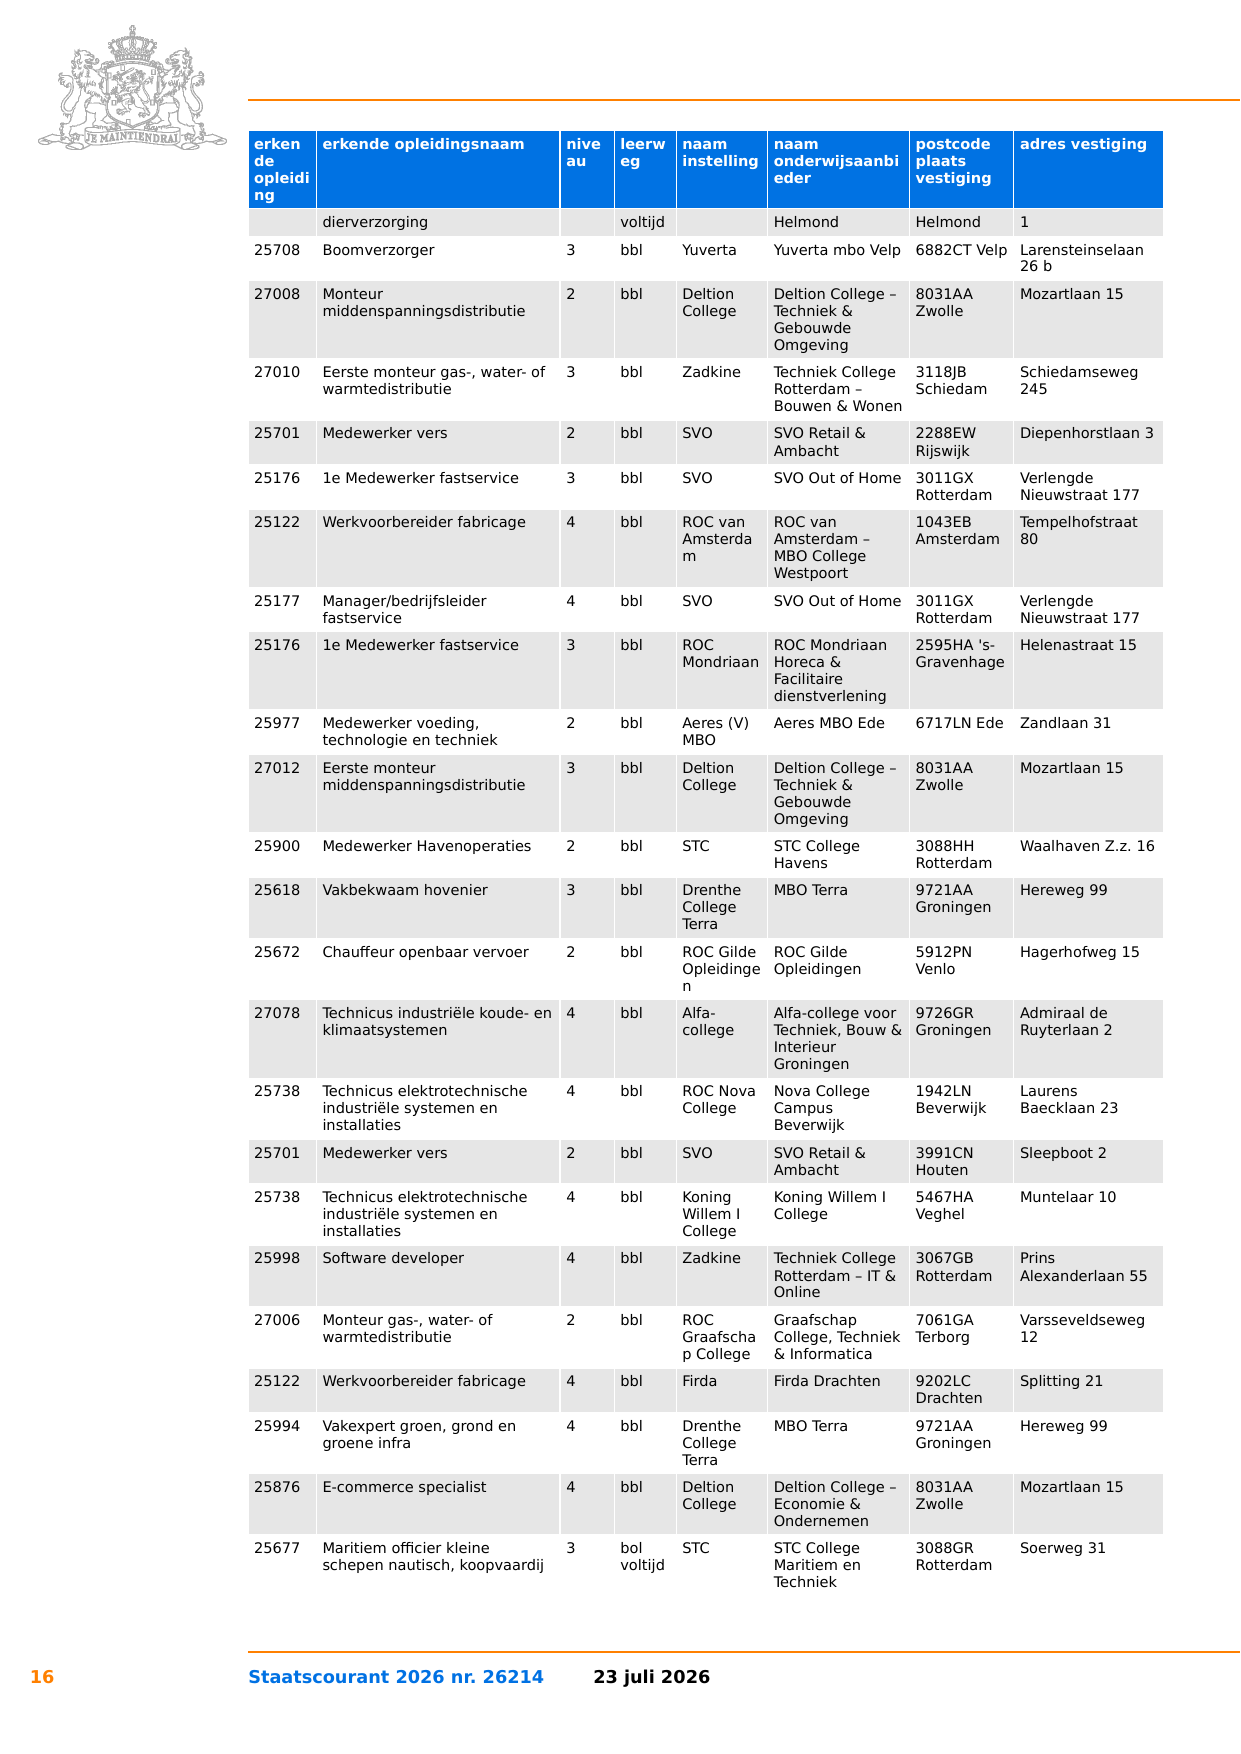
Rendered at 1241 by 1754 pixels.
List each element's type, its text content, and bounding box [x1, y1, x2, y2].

table_cell 27006 [249, 1307, 316, 1367]
table_cell 8031AA Zwolle [910, 1474, 1013, 1534]
table_cell SVO Out of Home [768, 588, 909, 631]
table_cell Vakbekwaam hovenier [317, 878, 559, 938]
table_cell SVO [677, 421, 767, 464]
table_cell Aeres MBO Ede [768, 711, 909, 754]
table_cell ROC Nova College [677, 1079, 767, 1139]
table_cell Sleepboot 2 [1014, 1140, 1163, 1183]
table_cell 1043EB Amsterdam [910, 510, 1013, 587]
table_cell 25701 [249, 1140, 316, 1183]
table_cell Admiraal de Ruyterlaan 2 [1014, 1000, 1163, 1078]
table_cell Drenthe College Terra [677, 1413, 767, 1473]
table_cell 3 [561, 755, 614, 832]
table_cell Soerweg 31 [1014, 1536, 1163, 1596]
table_cell Deltion College – Economie & Ondernemen [768, 1474, 909, 1534]
table_cell 4 [561, 1184, 614, 1245]
table_cell 2 [561, 711, 614, 754]
table_cell Hereweg 99 [1014, 878, 1163, 938]
table_cell Firda [677, 1369, 767, 1412]
table_cell Deltion College [677, 755, 767, 832]
table_cell 4 [561, 510, 614, 587]
table_cell Medewerker voeding, technologie en techniek [317, 711, 559, 754]
table_cell Mozartlaan 15 [1014, 1474, 1163, 1534]
table_cell Verlengde Nieuwstraat 177 [1014, 588, 1163, 631]
table_cell Varsseveldseweg 12 [1014, 1307, 1163, 1367]
table_cell 3 [561, 878, 614, 938]
table_cell 3011GX Rotterdam [910, 465, 1013, 508]
table_cell 25738 [249, 1184, 316, 1245]
table_cell bbl [615, 1474, 676, 1534]
table_cell bbl [615, 359, 676, 420]
table_cell Manager/bedrijfsleider fastservice [317, 588, 559, 631]
table_cell bbl [615, 755, 676, 832]
table_cell 4 [561, 1000, 614, 1078]
table_cell 6717LN Ede [910, 711, 1013, 754]
table_cell 4 [561, 1474, 614, 1534]
table_cell bol voltijd [615, 1536, 676, 1596]
table_cell Diepenhorstlaan 3 [1014, 421, 1163, 464]
table_cell ROC Mondriaan [677, 632, 767, 709]
table_cell Graafschap College, Techniek & Informatica [768, 1307, 909, 1367]
table_cell 2288EW Rijswijk [910, 421, 1013, 464]
table_cell Deltion College [677, 1474, 767, 1534]
table_cell bbl [615, 878, 676, 938]
table_cell 25900 [249, 833, 316, 877]
table_cell SVO Retail & Ambacht [768, 421, 909, 464]
table_cell 4 [561, 1246, 614, 1306]
table_cell Technicus elektrotechnische industriële systemen en installaties [317, 1184, 559, 1245]
table_cell ROC Gilde Opleidingen [677, 939, 767, 999]
table_cell ROC van Amsterdam – MBO College Westpoort [768, 510, 909, 587]
table_cell [561, 209, 614, 236]
table_cell 25176 [249, 632, 316, 709]
table_cell bbl [615, 1413, 676, 1473]
table_cell bbl [615, 711, 676, 754]
table_cell bbl [615, 1369, 676, 1412]
table_cell Prins Alexanderlaan 55 [1014, 1246, 1163, 1306]
table_cell 27008 [249, 281, 316, 358]
picture [38, 25, 227, 150]
table_cell Monteur gas-, water- of warmtedistributie [317, 1307, 559, 1367]
table_cell Zadkine [677, 1246, 767, 1306]
table_cell 25122 [249, 510, 316, 587]
table_cell bbl [615, 1140, 676, 1183]
table_cell dierverzorging [317, 209, 559, 236]
table_cell 4 [561, 588, 614, 631]
table_cell Vakexpert groen, grond en groene infra [317, 1413, 559, 1473]
table_cell 8031AA Zwolle [910, 755, 1013, 832]
table_cell Larensteinselaan 26 b [1014, 237, 1163, 280]
table_cell Yuverta [677, 237, 767, 280]
table_cell Schiedamseweg 245 [1014, 359, 1163, 420]
table_cell 3067GB Rotterdam [910, 1246, 1013, 1306]
table_cell Zadkine [677, 359, 767, 420]
table_cell Hagerhofweg 15 [1014, 939, 1163, 999]
table_cell Deltion College [677, 281, 767, 358]
table_cell Laurens Baecklaan 23 [1014, 1079, 1163, 1139]
table_cell Techniek College Rotterdam – IT & Online [768, 1246, 909, 1306]
table_cell bbl [615, 510, 676, 587]
table_cell 27012 [249, 755, 316, 832]
table_cell Werkvoorbereider fabricage [317, 1369, 559, 1412]
table_cell Waalhaven Z.z. 16 [1014, 833, 1163, 877]
table_cell 25176 [249, 465, 316, 508]
table_cell Eerste monteur gas-, water- of warmtedistributie [317, 359, 559, 420]
table_cell 3 [561, 237, 614, 280]
table_cell Mozartlaan 15 [1014, 755, 1163, 832]
table_header adres vestiging [1014, 131, 1163, 208]
table_cell bbl [615, 1246, 676, 1306]
table_cell STC College Havens [768, 833, 909, 877]
table_cell 9202LC Drachten [910, 1369, 1013, 1412]
table_cell 25618 [249, 878, 316, 938]
table_cell ROC van Amsterdam [677, 510, 767, 587]
table_header niveau [561, 131, 614, 208]
table_cell MBO Terra [768, 1413, 909, 1473]
table_cell 25994 [249, 1413, 316, 1473]
table_cell Verlengde Nieuwstraat 177 [1014, 465, 1163, 508]
table_cell bbl [615, 833, 676, 877]
table_cell 2 [561, 281, 614, 358]
table_cell 5912PN Venlo [910, 939, 1013, 999]
table_cell E-commerce specialist [317, 1474, 559, 1534]
table_cell 2 [561, 421, 614, 464]
table_cell 3011GX Rotterdam [910, 588, 1013, 631]
table_cell Firda Drachten [768, 1369, 909, 1412]
table_cell 27078 [249, 1000, 316, 1078]
table_cell 2 [561, 833, 614, 877]
table_cell bbl [615, 1000, 676, 1078]
table_cell 3 [561, 465, 614, 508]
table_cell Helenastraat 15 [1014, 632, 1163, 709]
table_cell 2 [561, 939, 614, 999]
table_cell 25701 [249, 421, 316, 464]
table_header naam onderwijsaanbieder [768, 131, 909, 208]
table_cell bbl [615, 588, 676, 631]
table_cell Nova College Campus Beverwijk [768, 1079, 909, 1139]
table_cell Alfa-college voor Techniek, Bouw & Interieur Groningen [768, 1000, 909, 1078]
table_cell STC [677, 833, 767, 877]
table_cell 25122 [249, 1369, 316, 1412]
table_cell SVO [677, 588, 767, 631]
table_cell 1 [1014, 209, 1163, 236]
table_cell 1942LN Beverwijk [910, 1079, 1013, 1139]
table_cell SVO Retail & Ambacht [768, 1140, 909, 1183]
table_cell Yuverta mbo Velp [768, 237, 909, 280]
table_cell 3088HH Rotterdam [910, 833, 1013, 877]
table_cell ROC Graafschap College [677, 1307, 767, 1367]
table_cell 3 [561, 632, 614, 709]
table_cell Chauffeur openbaar vervoer [317, 939, 559, 999]
table_cell Maritiem officier kleine schepen nautisch, koopvaardij [317, 1536, 559, 1596]
table_cell SVO [677, 1140, 767, 1183]
table_cell 7061GA Terborg [910, 1307, 1013, 1367]
table_cell Tempelhofstraat 80 [1014, 510, 1163, 587]
table_cell Boomverzorger [317, 237, 559, 280]
table_cell Software developer [317, 1246, 559, 1306]
table_cell Koning Willem I College [677, 1184, 767, 1245]
table_cell Technicus industriële koude- en klimaatsystemen [317, 1000, 559, 1078]
table_cell Medewerker vers [317, 1140, 559, 1183]
table_cell bbl [615, 1184, 676, 1245]
table_cell 25876 [249, 1474, 316, 1534]
table_cell 4 [561, 1369, 614, 1412]
table_cell Zandlaan 31 [1014, 711, 1163, 754]
table_cell Aeres (V) MBO [677, 711, 767, 754]
table_header erkende opleiding [249, 131, 316, 208]
table_cell 8031AA Zwolle [910, 281, 1013, 358]
table_cell 9726GR Groningen [910, 1000, 1013, 1078]
table_header postcode plaats vestiging [910, 131, 1013, 208]
table_cell 27010 [249, 359, 316, 420]
table_cell 2 [561, 1307, 614, 1367]
table_cell 5467HA Veghel [910, 1184, 1013, 1245]
table_cell Deltion College – Techniek & Gebouwde Omgeving [768, 281, 909, 358]
table_cell Werkvoorbereider fabricage [317, 510, 559, 587]
table_cell Helmond [910, 209, 1013, 236]
table_cell 3 [561, 359, 614, 420]
table_cell bbl [615, 237, 676, 280]
table_cell bbl [615, 421, 676, 464]
table_header leerweg [615, 131, 676, 208]
table_cell 25738 [249, 1079, 316, 1139]
table_cell 25977 [249, 711, 316, 754]
table_cell Deltion College – Techniek & Gebouwde Omgeving [768, 755, 909, 832]
table_cell Muntelaar 10 [1014, 1184, 1163, 1245]
table_cell 3088GR Rotterdam [910, 1536, 1013, 1596]
table_cell 4 [561, 1079, 614, 1139]
table_cell bbl [615, 465, 676, 508]
table_cell Techniek College Rotterdam – Bouwen & Wonen [768, 359, 909, 420]
table_cell 25672 [249, 939, 316, 999]
table_header erkende opleidingsnaam [317, 131, 559, 208]
table_cell Technicus elektrotechnische industriële systemen en installaties [317, 1079, 559, 1139]
table_cell 6882CT Velp [910, 237, 1013, 280]
table_cell voltijd [615, 209, 676, 236]
table_cell Helmond [768, 209, 909, 236]
table_cell Hereweg 99 [1014, 1413, 1163, 1473]
table_cell [677, 209, 767, 236]
table_cell SVO Out of Home [768, 465, 909, 508]
table_cell 9721AA Groningen [910, 878, 1013, 938]
table_cell Mozartlaan 15 [1014, 281, 1163, 358]
table_cell Medewerker Havenoperaties [317, 833, 559, 877]
table_cell 25708 [249, 237, 316, 280]
table_cell 3118JB Schiedam [910, 359, 1013, 420]
table_cell bbl [615, 1307, 676, 1367]
table_cell 2 [561, 1140, 614, 1183]
table_cell 25177 [249, 588, 316, 631]
table_cell 3991CN Houten [910, 1140, 1013, 1183]
table_cell STC College Maritiem en Techniek [768, 1536, 909, 1596]
table_cell bbl [615, 281, 676, 358]
table_header naam instelling [677, 131, 767, 208]
table_cell Drenthe College Terra [677, 878, 767, 938]
table_cell bbl [615, 939, 676, 999]
table_cell 3 [561, 1536, 614, 1596]
table_cell bbl [615, 632, 676, 709]
table_cell bbl [615, 1079, 676, 1139]
table_cell 2595HA 's-Gravenhage [910, 632, 1013, 709]
table_cell ROC Mondriaan Horeca & Facilitaire dienstverlening [768, 632, 909, 709]
table_cell MBO Terra [768, 878, 909, 938]
table_cell 9721AA Groningen [910, 1413, 1013, 1473]
table_cell 25998 [249, 1246, 316, 1306]
table_cell Splitting 21 [1014, 1369, 1163, 1412]
table_cell Monteur middenspanningsdistributie [317, 281, 559, 358]
table_cell 4 [561, 1413, 614, 1473]
table_cell Alfa-college [677, 1000, 767, 1078]
table_cell Eerste monteur middenspanningsdistributie [317, 755, 559, 832]
table_cell Medewerker vers [317, 421, 559, 464]
table_cell 25677 [249, 1536, 316, 1596]
table_cell SVO [677, 465, 767, 508]
table_cell ROC Gilde Opleidingen [768, 939, 909, 999]
table_cell [249, 209, 316, 236]
table_cell 1e Medewerker fastservice [317, 632, 559, 709]
table_cell STC [677, 1536, 767, 1596]
table_cell 1e Medewerker fastservice [317, 465, 559, 508]
table_cell Koning Willem I College [768, 1184, 909, 1245]
